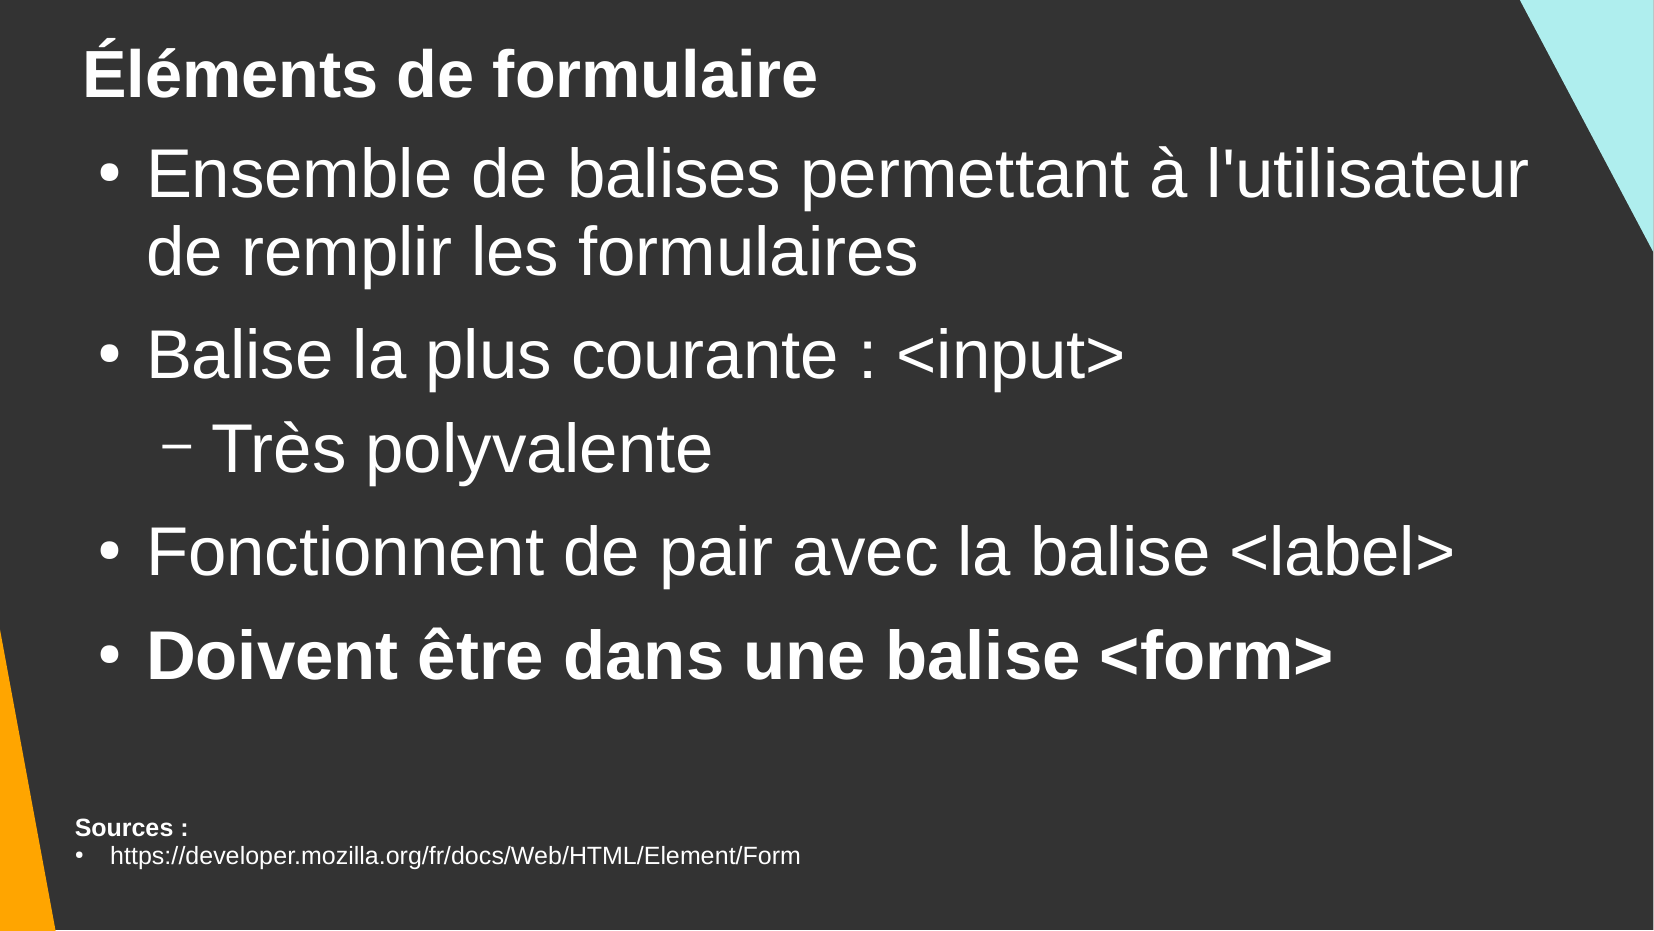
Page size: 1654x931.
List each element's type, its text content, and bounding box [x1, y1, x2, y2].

text_box [1519, 0, 1654, 254]
list Ensemble de balises permettant à l'utilisateur de remplir les formulaires Balise la plus courante : <input> Très polyvalente Fonctionnent de pair avec la balise <label> Doivent être dans une balise <form> [80, 135, 1605, 700]
title Éléments de formulaire [82, 37, 1588, 130]
text_box Sources : https://developer.mozilla.org/fr/docs/Web/HTML/Element/Form [60, 806, 1546, 877]
text_box [0, 629, 56, 931]
